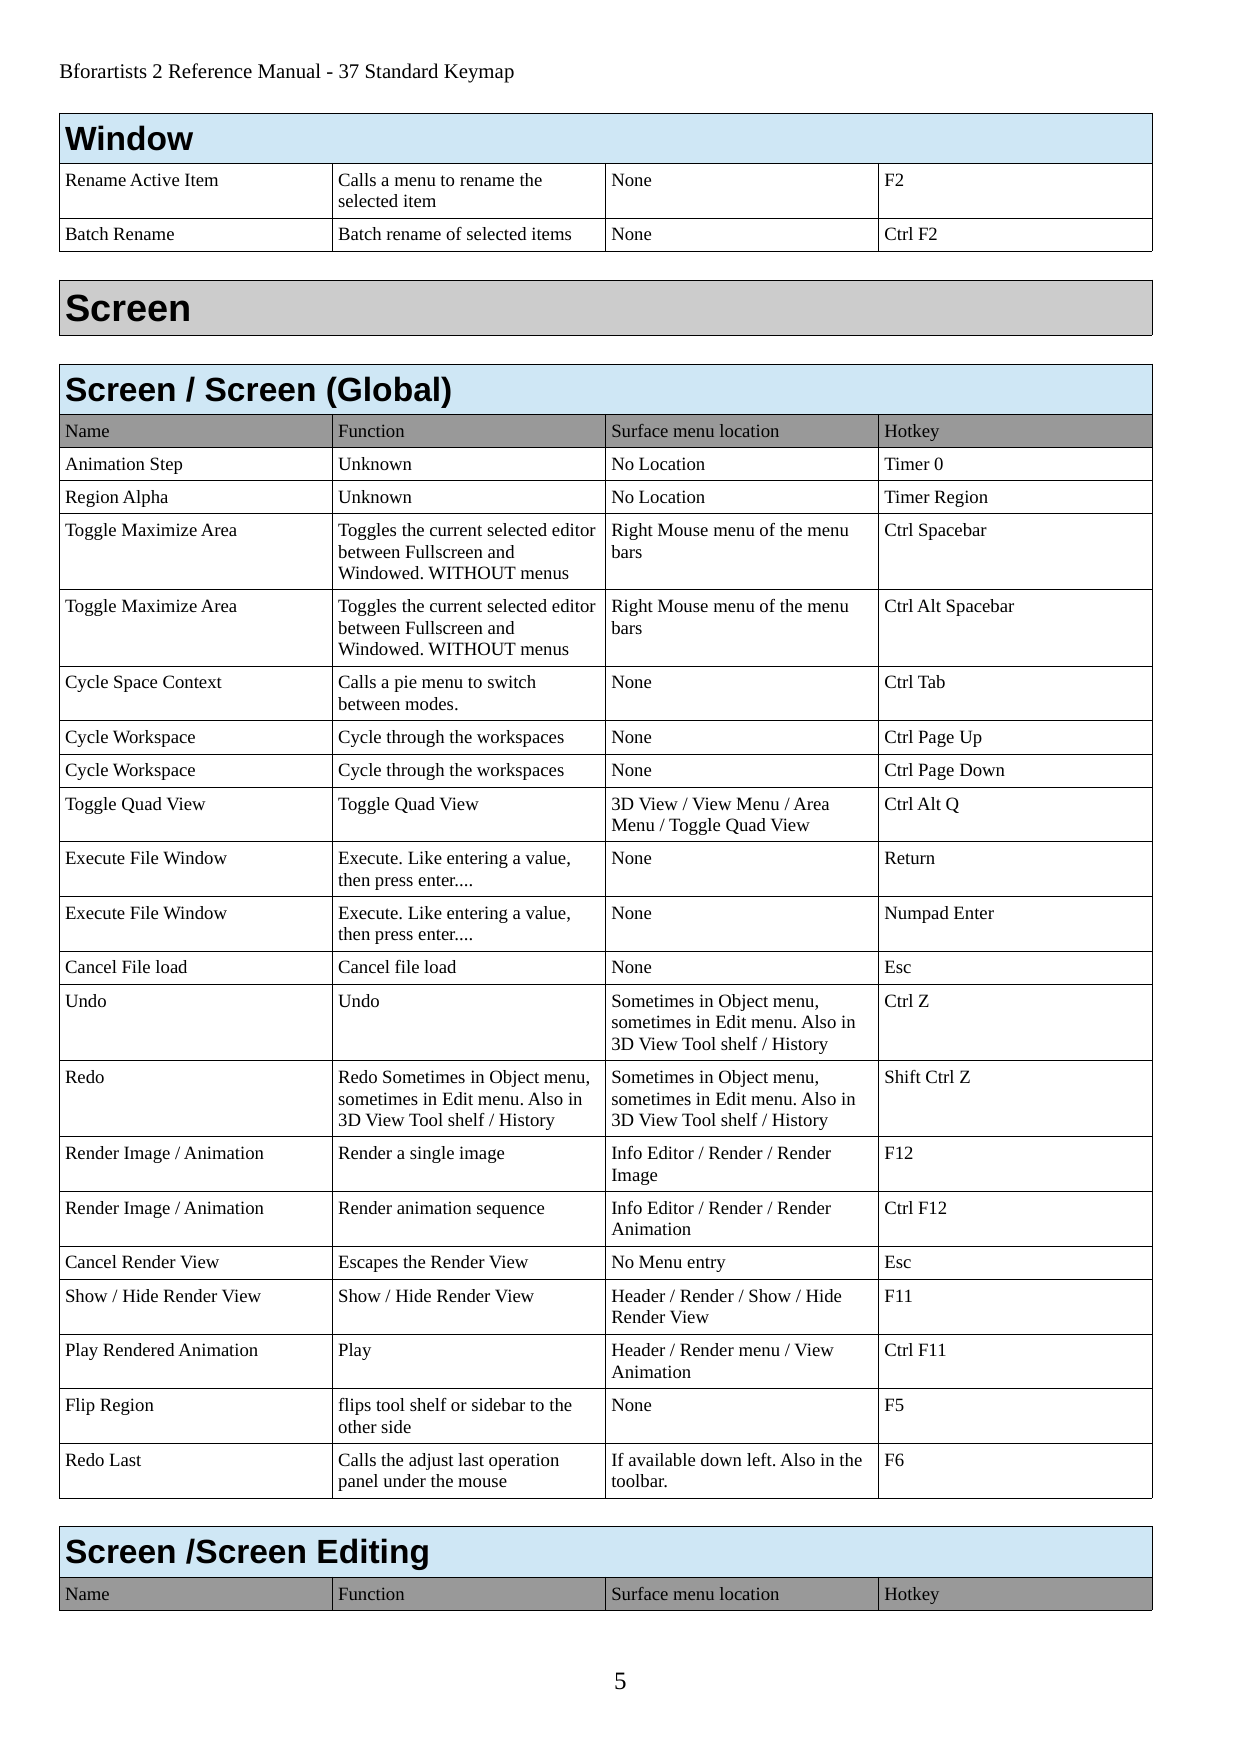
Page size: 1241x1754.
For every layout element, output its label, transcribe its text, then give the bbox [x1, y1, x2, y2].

table_cell Ctrl Z [879, 985, 1152, 1060]
table_cell Ctrl F2 [879, 219, 1152, 251]
table_cell Cancel File load [60, 952, 332, 984]
table_cell Timer Region [879, 481, 1152, 513]
table_cell None [606, 164, 878, 217]
table_cell Execute File Window [60, 897, 332, 951]
table_cell Calls the adjust last operation panel under the mouse [333, 1444, 605, 1497]
table_cell Esc [879, 1247, 1152, 1279]
table_cell Batch rename of selected items [333, 219, 605, 251]
table_cell Cycle through the workspaces [333, 721, 605, 753]
table_cell Execute. Like entering a value, then press enter.... [333, 842, 605, 896]
table_cell Render a single image [333, 1137, 605, 1191]
table_cell Timer 0 [879, 448, 1152, 480]
table_cell Show / Hide Render View [60, 1280, 332, 1333]
table_cell Toggle Quad View [60, 788, 332, 841]
table_cell Header / Render / Show / Hide Render View [606, 1280, 878, 1333]
table_cell None [606, 1389, 878, 1443]
table_cell Cycle Workspace [60, 755, 332, 787]
table_cell Right Mouse menu of the menu bars [606, 590, 878, 666]
table_cell F11 [879, 1280, 1152, 1333]
table_cell Sometimes in Object menu, sometimes in Edit menu. Also in 3D View Tool shelf / History [606, 1061, 878, 1136]
table_cell None [606, 755, 878, 787]
table_cell F5 [879, 1389, 1152, 1443]
table_cell Execute File Window [60, 842, 332, 896]
table_cell Render Image / Animation [60, 1137, 332, 1191]
table_cell None [606, 721, 878, 753]
table_cell Toggles the current selected editor between Fullscreen and Windowed. WITHOUT menus [333, 514, 605, 589]
table_cell Cycle Space Context [60, 667, 332, 720]
table_cell None [606, 952, 878, 984]
table_header Screen / Screen (Global) [60, 365, 1152, 414]
table_cell Ctrl Spacebar [879, 514, 1152, 589]
table_cell Ctrl Alt Q [879, 788, 1152, 841]
table_cell Name [60, 415, 332, 447]
table_cell None [606, 842, 878, 896]
table_cell Unknown [333, 481, 605, 513]
table_cell If available down left. Also in the toolbar. [606, 1444, 878, 1497]
table_cell Surface menu location [606, 1578, 878, 1610]
table_cell Toggle Maximize Area [60, 514, 332, 589]
table_cell Toggle Maximize Area [60, 590, 332, 666]
table_cell Info Editor / Render / Render Animation [606, 1192, 878, 1246]
table_header Window [60, 114, 1152, 163]
table_cell Execute. Like entering a value, then press enter.... [333, 897, 605, 951]
table_cell Info Editor / Render / Render Image [606, 1137, 878, 1191]
table_cell No Location [606, 448, 878, 480]
table_cell No Location [606, 481, 878, 513]
table_cell Return [879, 842, 1152, 896]
table_cell Cancel file load [333, 952, 605, 984]
table_cell 3D View / View Menu / Area Menu / Toggle Quad View [606, 788, 878, 841]
table_cell F2 [879, 164, 1152, 217]
table_cell Cycle Workspace [60, 721, 332, 753]
table_cell Name [60, 1578, 332, 1610]
table_cell Cycle through the workspaces [333, 755, 605, 787]
table_cell Ctrl Page Up [879, 721, 1152, 753]
table_cell Show / Hide Render View [333, 1280, 605, 1333]
table_cell None [606, 667, 878, 720]
table_cell Hotkey [879, 415, 1152, 447]
table_cell Ctrl F12 [879, 1192, 1152, 1246]
table_cell Ctrl F11 [879, 1335, 1152, 1388]
table_cell Play [333, 1335, 605, 1388]
table_cell Flip Region [60, 1389, 332, 1443]
table_cell Batch Rename [60, 219, 332, 251]
table_cell Unknown [333, 448, 605, 480]
table_cell Render Image / Animation [60, 1192, 332, 1246]
table_cell Redo Last [60, 1444, 332, 1497]
table_cell Sometimes in Object menu, sometimes in Edit menu. Also in 3D View Tool shelf / History [606, 985, 878, 1060]
table_cell Animation Step [60, 448, 332, 480]
table_cell None [606, 219, 878, 251]
table_cell Right Mouse menu of the menu bars [606, 514, 878, 589]
table_cell Hotkey [879, 1578, 1152, 1610]
table_cell Numpad Enter [879, 897, 1152, 951]
table_cell flips tool shelf or sidebar to the other side [333, 1389, 605, 1443]
table_cell Ctrl Tab [879, 667, 1152, 720]
table_cell Render animation sequence [333, 1192, 605, 1246]
table_cell Esc [879, 952, 1152, 984]
table_cell Calls a pie menu to switch between modes. [333, 667, 605, 720]
table_cell Function [333, 1578, 605, 1610]
table_cell Ctrl Alt Spacebar [879, 590, 1152, 666]
table_cell Toggle Quad View [333, 788, 605, 841]
table_cell Header / Render menu / View Animation [606, 1335, 878, 1388]
table_cell Undo [60, 985, 332, 1060]
table_cell None [606, 897, 878, 951]
table_cell Region Alpha [60, 481, 332, 513]
table_cell Cancel Render View [60, 1247, 332, 1279]
table_cell Escapes the Render View [333, 1247, 605, 1279]
table_cell Surface menu location [606, 415, 878, 447]
table_cell Ctrl Page Down [879, 755, 1152, 787]
table_cell Redo Sometimes in Object menu, sometimes in Edit menu. Also in 3D View Tool shelf / History [333, 1061, 605, 1136]
table_cell Calls a menu to rename the selected item [333, 164, 605, 217]
table_cell Rename Active Item [60, 164, 332, 217]
table_cell F6 [879, 1444, 1152, 1497]
table_cell Function [333, 415, 605, 447]
table_cell Play Rendered Animation [60, 1335, 332, 1388]
table_cell No Menu entry [606, 1247, 878, 1279]
table_cell Redo [60, 1061, 332, 1136]
table_cell Undo [333, 985, 605, 1060]
table_cell Toggles the current selected editor between Fullscreen and Windowed. WITHOUT menus [333, 590, 605, 666]
table_cell F12 [879, 1137, 1152, 1191]
table_header Screen /Screen Editing [60, 1527, 1152, 1577]
table_cell Shift Ctrl Z [879, 1061, 1152, 1136]
table_header Screen [60, 281, 1152, 335]
